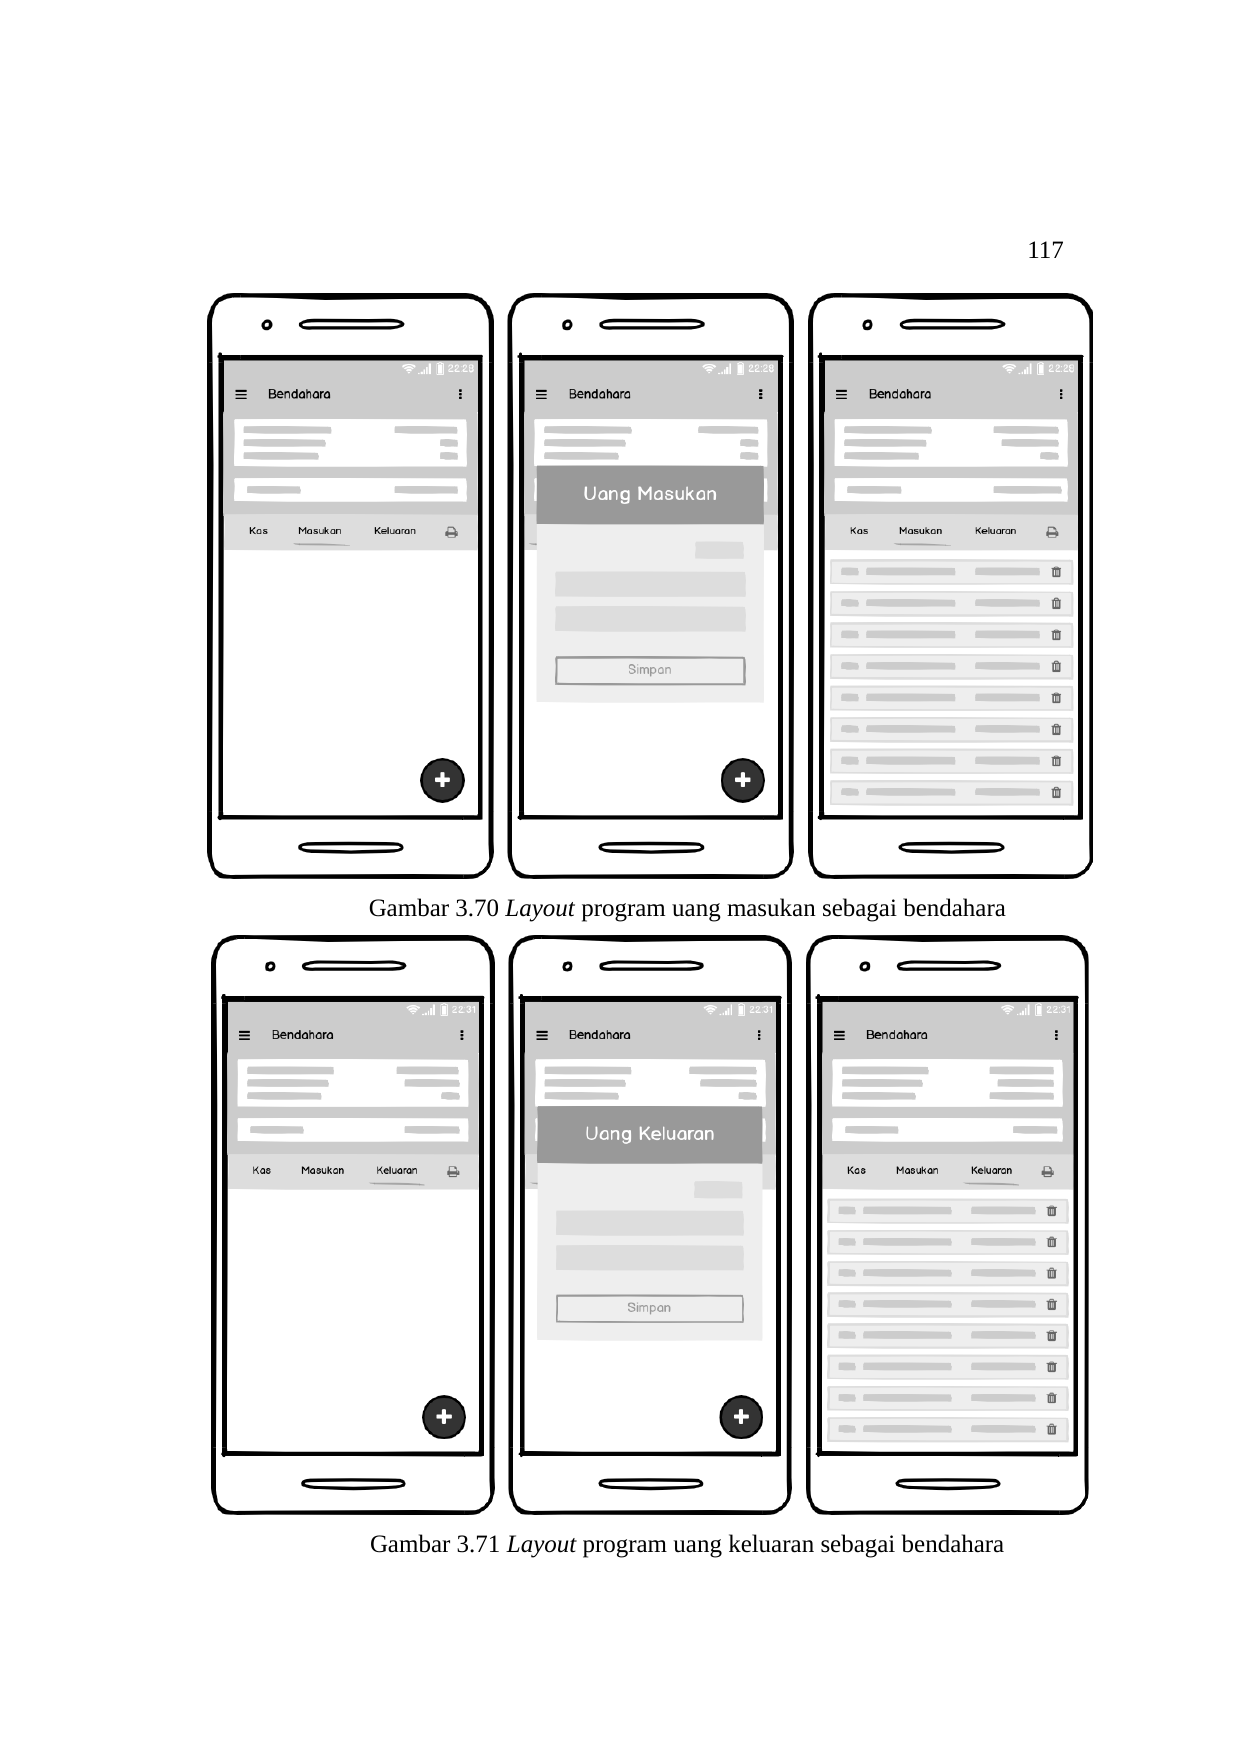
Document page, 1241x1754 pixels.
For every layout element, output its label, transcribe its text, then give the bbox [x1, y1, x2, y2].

text Gambar 3.71 Layout program uang keluaran sebagai bendahara [311, 1515, 1063, 1557]
text Gambar 3.70 Layout program uang masukan sebagai bendahara [311, 879, 1063, 921]
picture [210, 935, 1089, 1515]
picture [206, 293, 1093, 879]
